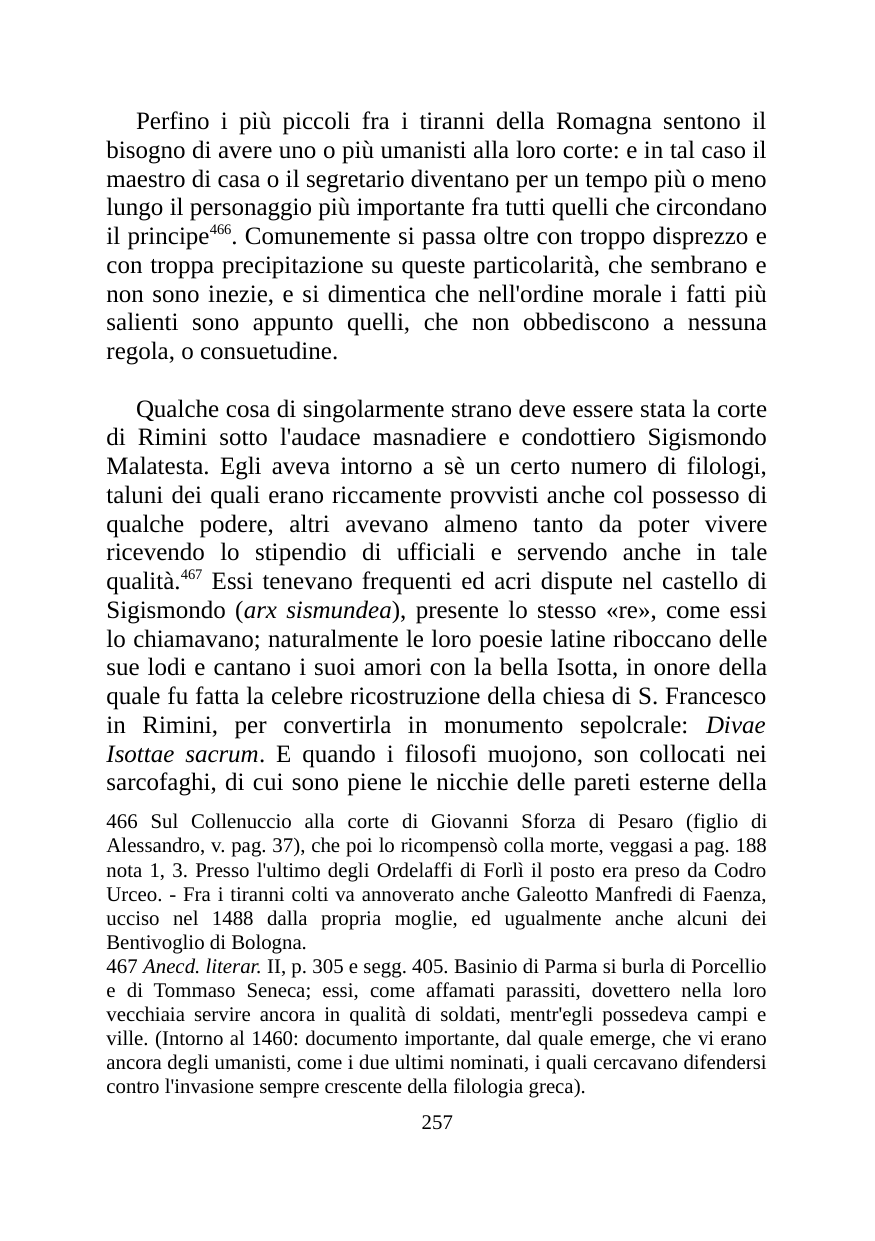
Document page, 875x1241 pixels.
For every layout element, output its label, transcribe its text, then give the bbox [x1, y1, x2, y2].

text Sul Collenuccio alla corte di Giovanni Sforza di Pesaro (figlio di Alessandro, v. pag. 37), che poi lo ricompensò colla morte, veggasi a pag. 188 nota 1, 3. Presso l'ultimo degli Ordelaffi di Forlì il posto era preso da Codro Urceo. - Fra i tiranni colti va annoverato anche Galeotto Manfredi di Faenza, ucciso nel 1488 dalla propria moglie, ed ugualmente anche alcuni dei Bentivoglio di Bologna. [106, 809, 768, 954]
text Perfino i più piccoli fra i tiranni della Romagna sentono il bisogno di avere uno o più umanisti alla loro corte: e in tal caso il maestro di casa o il segretario diventano per un tempo più o meno lungo il personaggio più importante fra tutti quelli che circondano il principe. Comunemente si passa oltre con troppo disprezzo e con troppa precipitazione su queste particolarità, che sembrano e non sono inezie, e si dimentica che nell'ordine morale i fatti più salienti sono appunto quelli, che non obbediscono a nessuna regola, o consuetudine. [106, 106, 768, 365]
text Anecd. literar. II, p. 305 e segg. 405. Basinio di Parma si burla di Porcellio e di Tommaso Seneca; essi, come affamati parassiti, dovettero nella loro vecchiaia servire ancora in qualità di soldati, mentr'egli possedeva campi e ville. (Intorno al 1460: documento importante, dal quale emerge, che vi erano ancora degli umanisti, come i due ultimi nominati, i quali cercavano difendersi contro l'invasione sempre crescente della filologia greca). [106, 954, 768, 1098]
text Qualche cosa di singolarmente strano deve essere stata la corte di Rimini sotto l'audace masnadiere e condottiero Sigismondo Malatesta. Egli aveva intorno a sè un certo numero di filologi, taluni dei quali erano riccamente provvisti anche col possesso di qualche podere, altri avevano almeno tanto da poter vivere ricevendo lo stipendio di ufficiali e servendo anche in tale qualità. Essi tenevano frequenti ed acri dispute nel castello di Sigismondo (arx sismundea), presente lo stesso «re», come essi lo chiamavano; naturalmente le loro poesie latine riboccano delle sue lodi e cantano i suoi amori con la bella Isotta, in onore della quale fu fatta la celebre ricostruzione della chiesa di S. Francesco in Rimini, per convertirla in monumento sepolcrale: Divae Isottae sacrum. E quando i filosofi muojono, son collocati nei sarcofaghi, di cui sono piene le nicchie delle pareti esterne della [106, 394, 768, 796]
